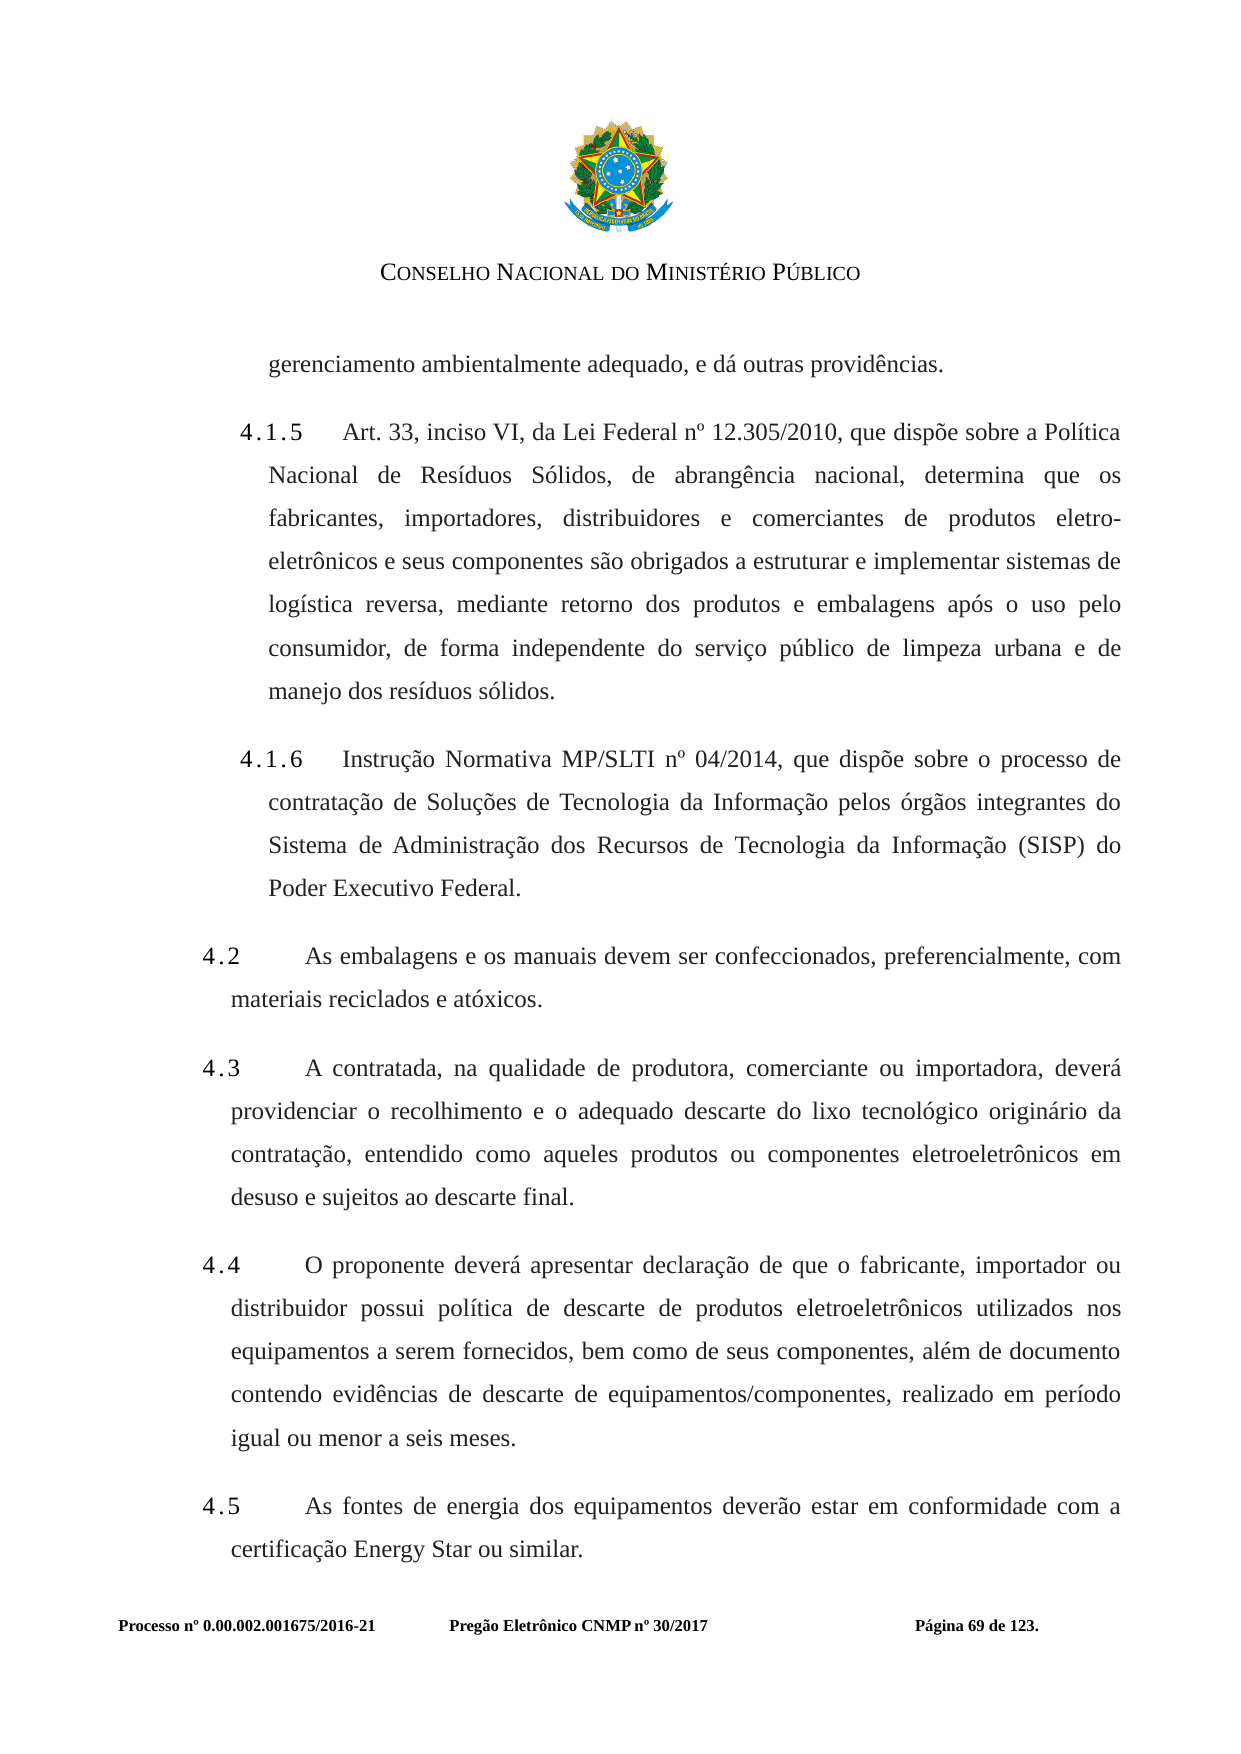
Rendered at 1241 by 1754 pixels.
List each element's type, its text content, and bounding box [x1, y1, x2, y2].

list Instrução Normativa MP/SLTI nº 04/2014, que dispõe sobre o processo de contratação de Soluções de Tecnologia da Informação pelos órgãos integrantes do Sistema de Administração dos Recursos de Tecnologia da Informação (SISP) do Poder Executivo Federal. [231, 744, 1122, 902]
list As fontes de energia dos equipamentos deverão estar em conformidade com a certificação Energy Star ou similar. [193, 1491, 1122, 1563]
list gerenciamento ambientalmente adequado, e dá outras providências. [231, 349, 1122, 378]
list O proponente deverá apresentar declaração de que o fabricante, importador ou distribuidor possui política de descarte de produtos eletroeletrônicos utilizados nos equipamentos a serem fornecidos, bem como de seus componentes, além de documento contendo evidências de descarte de equipamentos/componentes, realizado em período igual ou menor a seis meses. [193, 1250, 1122, 1451]
list A contratada, na qualidade de produtora, comerciante ou importadora, deverá providenciar o recolhimento e o adequado descarte do lixo tecnológico originário da contratação, entendido como aqueles produtos ou componentes eletroeletrônicos em desuso e sujeitos ao descarte final. [193, 1053, 1122, 1211]
list Art. 33, inciso VI, da Lei Federal nº 12.305/2010, que dispõe sobre a Política Nacional de Resíduos Sólidos, de abrangência nacional, determina que os fabricantes, importadores, distribuidores e comerciantes de produtos eletro-eletrônicos e seus componentes são obrigados a estruturar e implementar sistemas de logística reversa, mediante retorno dos produtos e embalagens após o uso pelo consumidor, de forma independente do serviço público de limpeza urbana e de manejo dos resíduos sólidos. [231, 417, 1122, 704]
list As embalagens e os manuais devem ser confeccionados, preferencialmente, com materiais reciclados e atóxicos. [193, 941, 1122, 1013]
